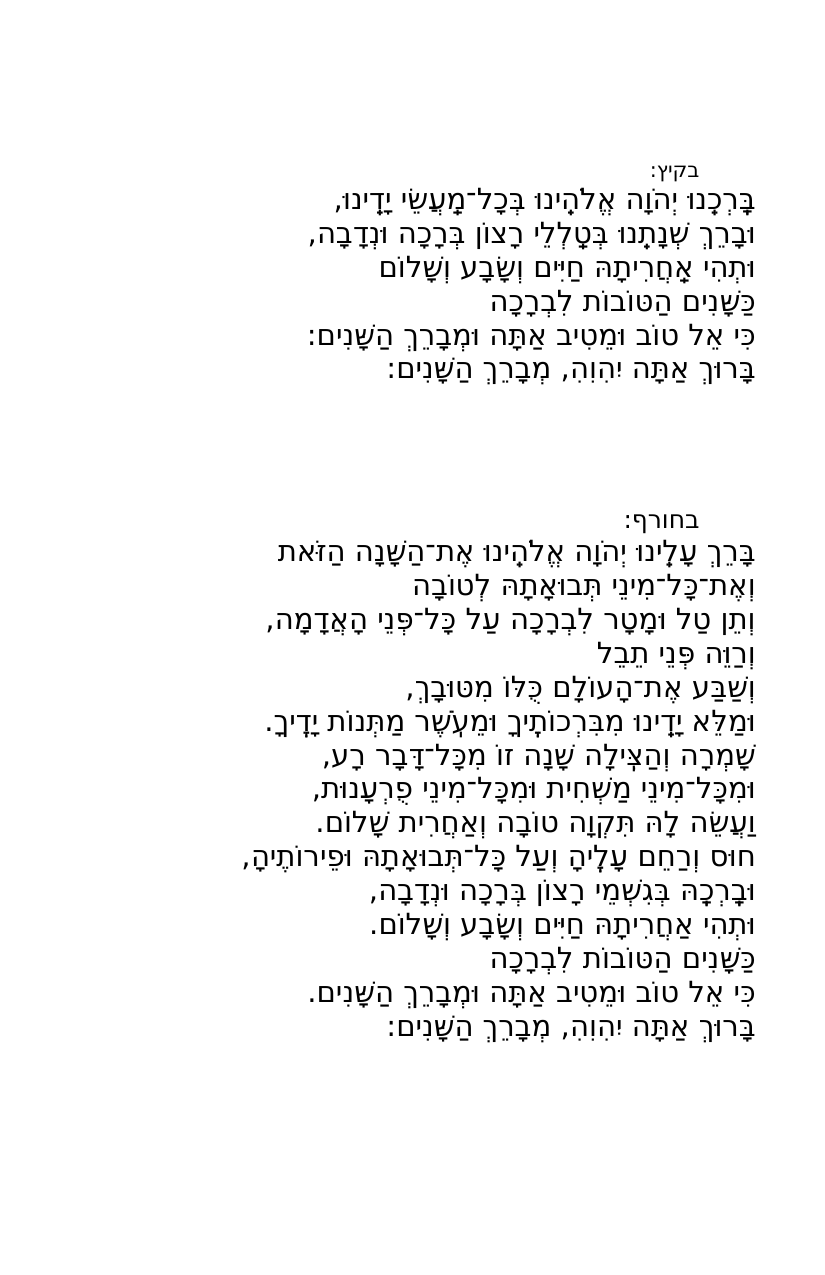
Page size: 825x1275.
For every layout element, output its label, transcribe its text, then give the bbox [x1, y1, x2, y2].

text שָׁמְרָה וְהַצִּֽילָה שָׁנָה זוֹ מִכָּל־דָּבָר רָע, [53, 738, 756, 772]
text בָּֽרְכֵֽנוּ יְהֹוָה אֱלֹהֵֽינוּ בְּכָל־מַֽעֲשֵׂי יָדֵֽינוּ, [53, 182, 756, 216]
text וְתֵן טַל וּמָטָר לִבְרָכָה עַל כָּל־פְּנֵי הָאֲדָמָה, [53, 602, 756, 636]
text כַּשָּׁנִים הַטּוֹבוֹת לִבְרָכָה [53, 284, 756, 318]
text וּמִכָּל־מִינֵי מַשְׁחִית וּמִכָּל־מִינֵי פֻרְעָנוּת, [53, 772, 756, 806]
text בָּרוּךְ אַתָּה יִהִוִהִ, מְבָרֵךְ הַשָּׁנִים: [53, 1009, 756, 1043]
text בקיץ: [53, 158, 699, 182]
text וְרַוֵּה פְּנֵי תֵבֵל [53, 636, 756, 670]
text וְשַׁבַּע אֶת־הָעוֹלָם כֻּלּוֹ מִטּוּבָךְ, [53, 670, 756, 704]
text וּבָֽרְכָֽהּ בְּגִשְׁמֵי רָצוֹן בְּרָכָה וּנְדָבָה, [53, 874, 756, 908]
text וּבָרֵךְ שְׁנָתֵֽנוּ בְּטַֽלְלֵי רָצוֹן בְּרָכָה וּנְדָבָה, [53, 216, 756, 250]
text כִּי אֵל טוֹב וּמֵטִיב אַתָּה וּמְבָרֵךְ הַשָּׁנִים: [53, 318, 756, 352]
text וּתְהִי אַֽחֲרִיתָהּ חַיִּים וְשָׂבָע וְשָׁלוֹם [53, 250, 756, 284]
text וַעֲשֵׂה לָהּ תִּקְוָה טוֹבָה וְאַחֲרִית שָׁלוֹם. [53, 806, 756, 840]
text חוּס וְרַחֵם עָלֶֽיהָ וְעַל כָּל־תְּבוּאָתָהּ וּפֵירוֹתֶיהָ, [53, 840, 756, 874]
text בחורף: [53, 505, 699, 534]
text בָּרוּךְ אַתָּה יִהִוִהִ, מְבָרֵךְ הַשָּׁנִים: [53, 352, 756, 386]
text וְאֶת־כָּל־מִינֵי תְּבוּאָתָהּ לְטוֹבָה [53, 568, 756, 602]
text כִּי אֵל טוֹב וּמֵטִיב אַתָּה וּמְבָרֵךְ הַשָּׁנִים. [53, 976, 756, 1009]
text וּתְהִי אַחֲרִיתָהּ חַיִּים וְשָׂבָע וְשָׁלוֹם. [53, 908, 756, 942]
text וּמַלֵּא יָדֵֽינוּ מִבִּרְכוֹתֶֽיךָ וּמֵעֹֽשֶׁר מַתְּנוֹת יָדֶֽיךָ. [53, 704, 756, 738]
text כַּשָּׁנִים הַטּוֹבוֹת לִבְרָכָה [53, 942, 756, 976]
text בָּרֵךְ עָלֵֽינוּ יְהֹוָה אֱלֹהֵֽינוּ אֶת־הַשָּׁנָה הַזֹּאת [53, 534, 756, 568]
